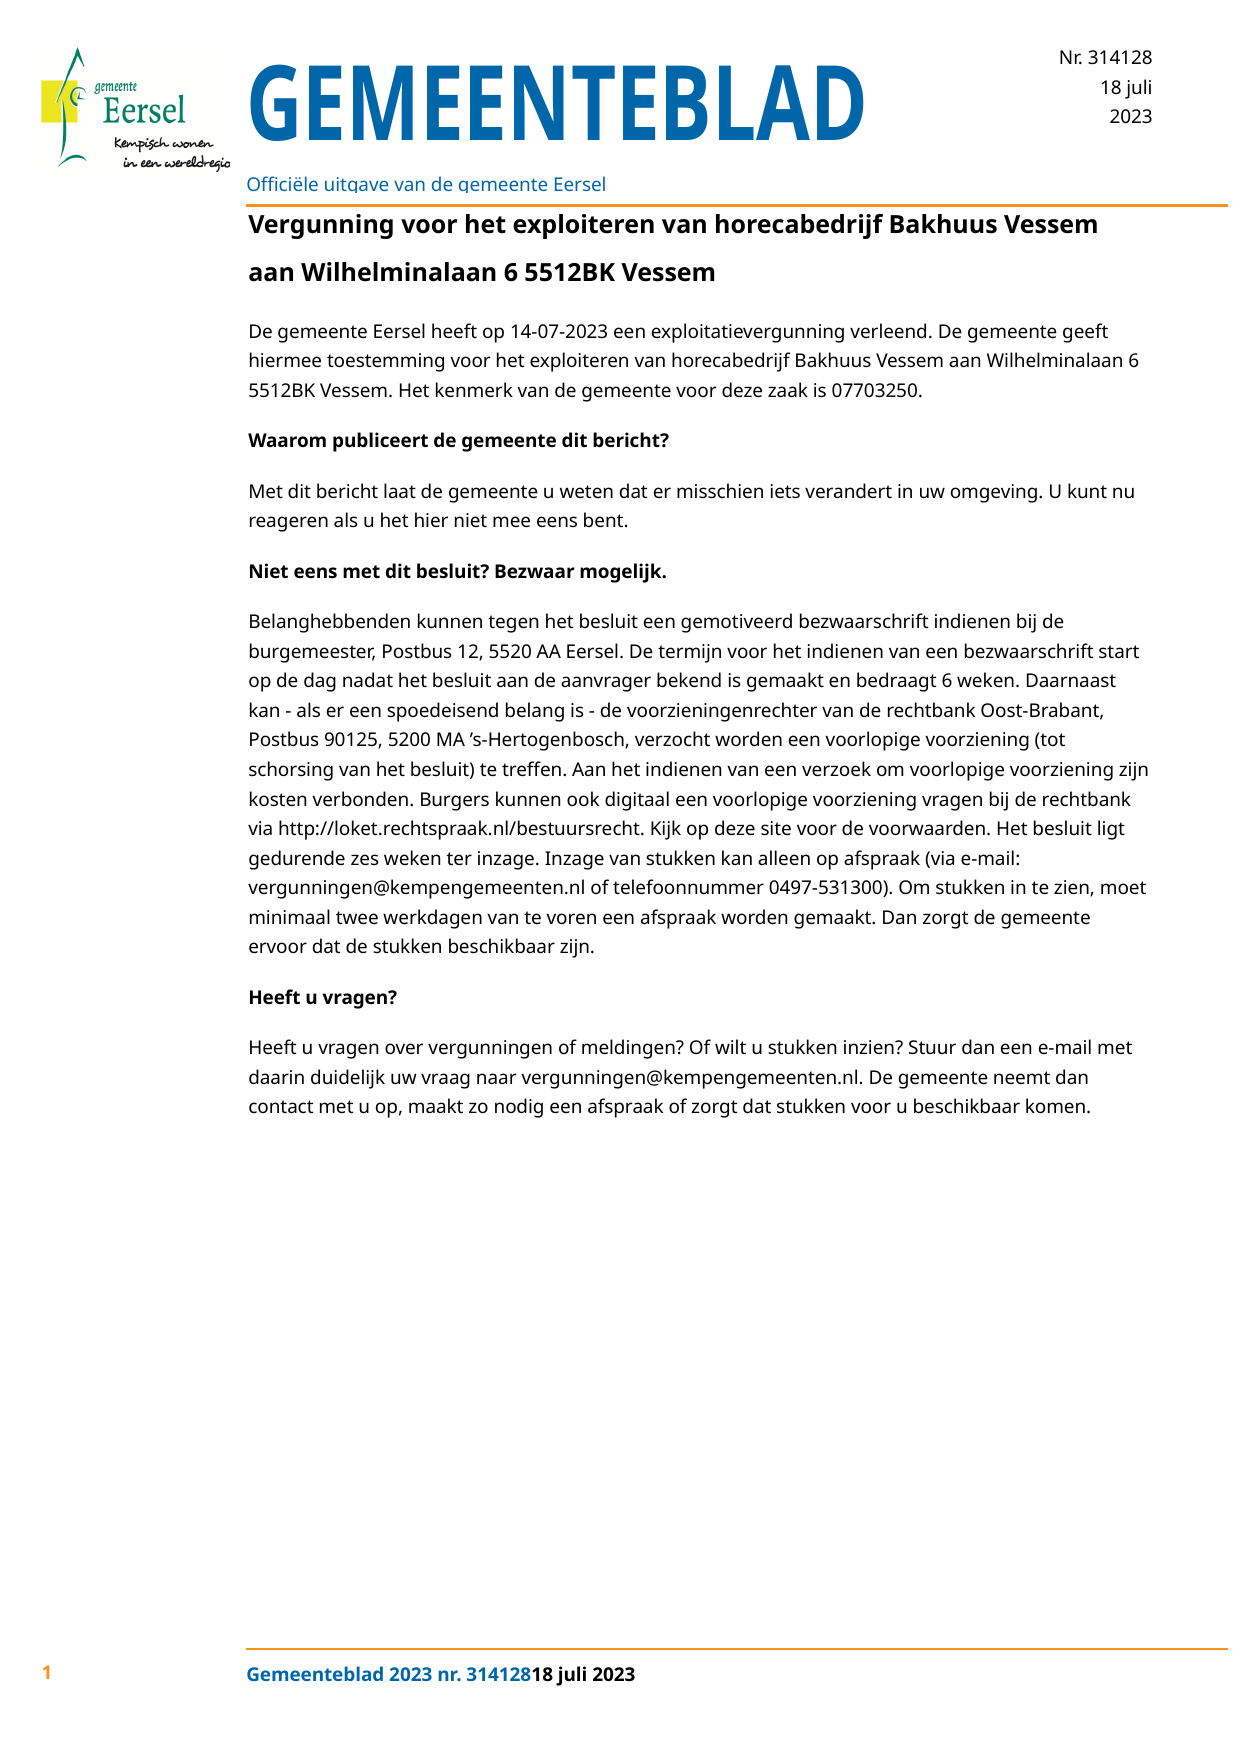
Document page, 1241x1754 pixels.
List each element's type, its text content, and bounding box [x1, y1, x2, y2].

text De gemeente Eersel heeft op 14-07-2023 een exploitatievergunning verleend. De gemeente geeft hiermee toestemming voor het exploiteren van horecabedrijf Bakhuus Vessem aan Wilhelminalaan 6 5512BK Vessem. Het kenmerk van de gemeente voor deze zaak is 07703250. [248, 318, 1152, 403]
text Vergunning voor het exploiteren van horecabedrijf Bakhuus Vessem aan Wilhelminalaan 6 5512BK Vessem [248, 207, 1152, 288]
text Waarom publiceert de gemeente dit bericht? [248, 427, 1152, 453]
text Heeft u vragen over vergunningen of meldingen? Of wilt u stukken inzien? Stuur dan een e-mail met daarin duidelijk uw vraag naar vergunningen@kempengemeenten.nl. De gemeente neemt dan contact met u op, maakt zo nodig een afspraak of zorgt dat stukken voor u beschikbaar komen. [248, 1034, 1152, 1119]
text Belanghebbenden kunnen tegen het besluit een gemotiveerd bezwaarschrift indienen bij de burgemeester, Postbus 12, 5520 AA Eersel. De termijn voor het indienen van een bezwaarschrift start op de dag nadat het besluit aan de aanvrager bekend is gemaakt en bedraagt 6 weken. Daarnaast kan - als er een spoedeisend belang is - de voorzieningenrechter van de rechtbank Oost-Brabant, Postbus 90125, 5200 MA ’s-Hertogenbosch, verzocht worden een voorlopige voorziening (tot schorsing van het besluit) te treffen. Aan het indienen van een verzoek om voorlopige voorziening zijn kosten verbonden. Burgers kunnen ook digitaal een voorlopige voorziening vragen bij de rechtbank via http://loket.rechtspraak.nl/bestuursrecht. Kijk op deze site voor de voorwaarden. Het besluit ligt gedurende zes weken ter inzage. Inzage van stukken kan alleen op afspraak (via e-mail: vergunningen@kempengemeenten.nl of telefoonnummer 0497-531300). Om stukken in te zien, moet minimaal twee werkdagen van te voren een afspraak worden gemaakt. Dan zorgt de gemeente ervoor dat de stukken beschikbaar zijn. [248, 608, 1152, 959]
text Met dit bericht laat de gemeente u weten dat er misschien iets verandert in uw omgeving. U kunt nu reageren als u het hier niet mee eens bent. [248, 478, 1152, 533]
text Niet eens met dit besluit? Bezwaar mogelijk. [248, 558, 1152, 584]
picture [41, 47, 231, 172]
text Heeft u vragen? [248, 984, 1152, 1010]
